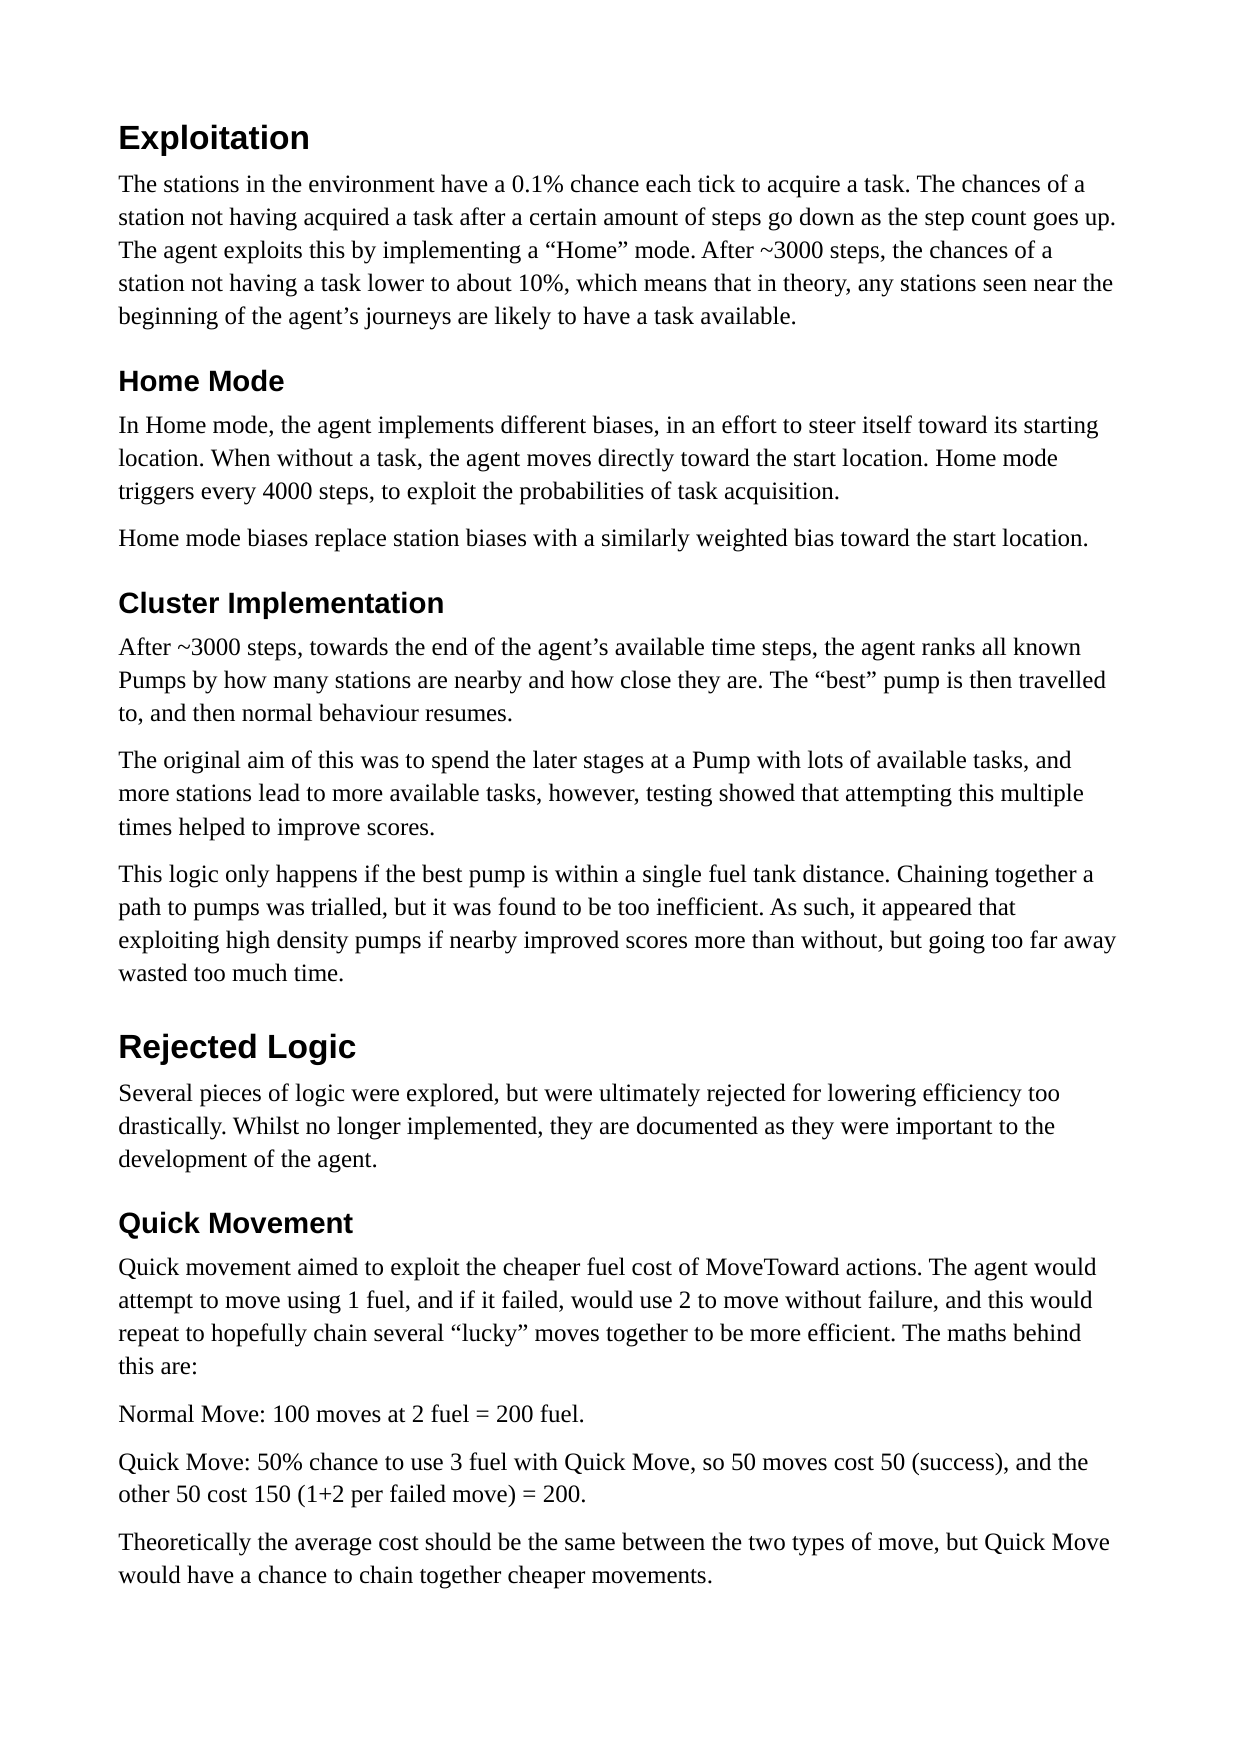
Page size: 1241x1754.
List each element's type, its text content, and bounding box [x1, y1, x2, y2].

text After ~3000 steps, towards the end of the agent’s available time steps, the agent ranks all known Pumps by how many stations are nearby and how close they are. The “best” pump is then travelled to, and then normal behaviour resumes. [118, 632, 1122, 727]
text Theoretically the average cost should be the same between the two types of move, but Quick Move would have a chance to chain together cheaper movements. [118, 1527, 1122, 1589]
text Quick Move: 50% chance to use 3 fuel with Quick Move, so 50 moves cost 50 (success), and the other 50 cost 150 (1+2 per failed move) = 200. [118, 1447, 1122, 1508]
subtitle Rejected Logic [118, 1027, 1122, 1065]
text In Home mode, the agent implements different biases, in an effort to steer itself toward its starting location. When without a task, the agent moves directly toward the start location. Home mode triggers every 4000 steps, to exploit the probabilities of task acquisition. [118, 410, 1122, 504]
text Home mode biases replace station biases with a similarly weighted bias toward the start location. [118, 523, 1122, 552]
subtitle Cluster Implementation [118, 586, 1122, 619]
subtitle Exploitation [118, 118, 1122, 157]
subtitle Home Mode [118, 363, 1122, 397]
text Quick movement aimed to exploit the cheaper fuel cost of MoveToward actions. The agent would attempt to move using 1 fuel, and if it failed, would use 2 to move without failure, and this would repeat to hopefully chain several “lucky” moves together to be more efficient. The maths behind this are: [118, 1252, 1122, 1380]
text Normal Move: 100 moves at 2 fuel = 200 fuel. [118, 1399, 1122, 1428]
text The stations in the environment have a 0.1% chance each tick to acquire a task. The chances of a station not having acquired a task after a certain amount of steps go down as the step count goes up. The agent exploits this by implementing a “Home” mode. After ~3000 steps, the chances of a station not having a task lower to about 10%, which means that in theory, any stations seen near the beginning of the agent’s journeys are likely to have a task available. [118, 169, 1122, 330]
text Several pieces of logic were explored, but were ultimately rejected for lowering efficiency too drastically. Whilst no longer implemented, they are documented as they were important to the development of the agent. [118, 1078, 1122, 1173]
text The original aim of this was to spend the later stages at a Pump with lots of available tasks, and more stations lead to more available tasks, however, testing showed that attempting this multiple times helped to improve scores. [118, 746, 1122, 840]
text This logic only happens if the best pump is within a single fuel tank distance. Chaining together a path to pumps was trialled, but it was found to be too inefficient. As such, it appeared that exploiting high density pumps if nearby improved scores more than without, but going too far away wasted too much time. [118, 859, 1122, 987]
subtitle Quick Movement [118, 1206, 1122, 1240]
